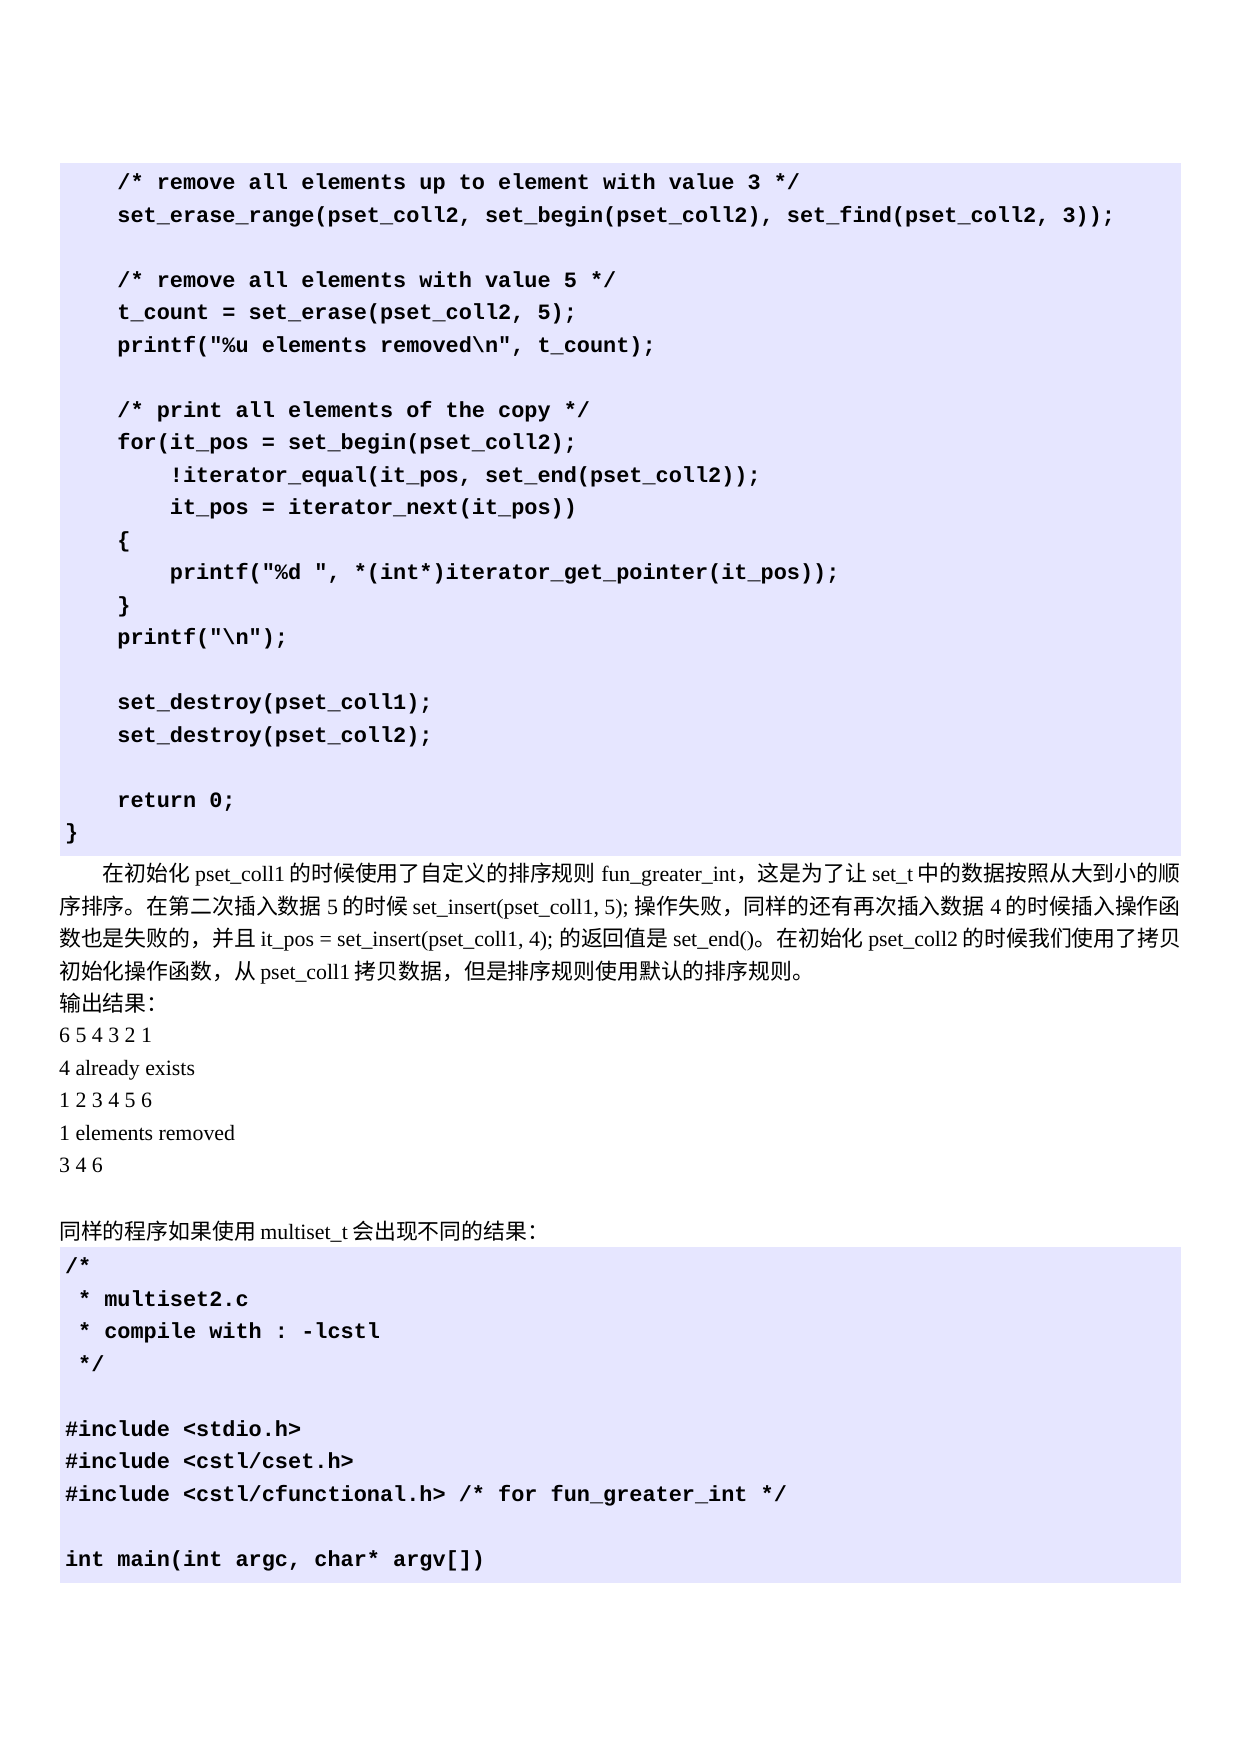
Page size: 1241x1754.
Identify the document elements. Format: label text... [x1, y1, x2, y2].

text 1 2 3 4 5 6 [59, 1083, 1181, 1116]
text 4 already exists [59, 1051, 1181, 1083]
table_header /* * multiset2.c * compile with : -lcstl */ #include <stdio.h> #include <cstl/cset.h> #include <cstl/cfunctional.h> /* for fun_greater_int */ int main(int argc, char* argv[]) [60, 1247, 1181, 1583]
table_header /* remove all elements up to element with value 3 */ set_erase_range(pset_coll2, set_begin(pset_coll2), set_find(pset_coll2, 3)); /* remove all elements with value 5 */ t_count = set_erase(pset_coll2, 5); printf("%u elements removed\n", t_count); /* print all elements of the copy */ for(it_pos = set_begin(pset_coll2); !iterator_equal(it_pos, set_end(pset_coll2)); it_pos = iterator_next(it_pos)) { printf("%d ", *(int*)iterator_get_pointer(it_pos)); } printf("\n"); set_destroy(pset_coll1); set_destroy(pset_coll2); return 0; } [60, 163, 1181, 856]
text 同样的程序如果使用multiset_t会出现不同的结果： [59, 1213, 1181, 1246]
text 3 4 6 [59, 1148, 1181, 1181]
text 6 5 4 3 2 1 [59, 1018, 1181, 1051]
text 在初始化pset_coll1的时候使用了自定义的排序规则fun_greater_int，这是为了让set_t中的数据按照从大到小的顺序排序。在第二次插入数据5的时候set_insert(pset_coll1, 5); 操作失败，同样的还有再次插入数据4的时候插入操作函数也是失败的，并且it_pos = set_insert(pset_coll1, 4); 的返回值是set_end()。在初始化pset_coll2的时候我们使用了拷贝初始化操作函数，从pset_coll1拷贝数据，但是排序规则使用默认的排序规则。 [59, 857, 1181, 986]
text 1 elements removed [59, 1116, 1181, 1148]
text 输出结果： [59, 986, 1181, 1018]
